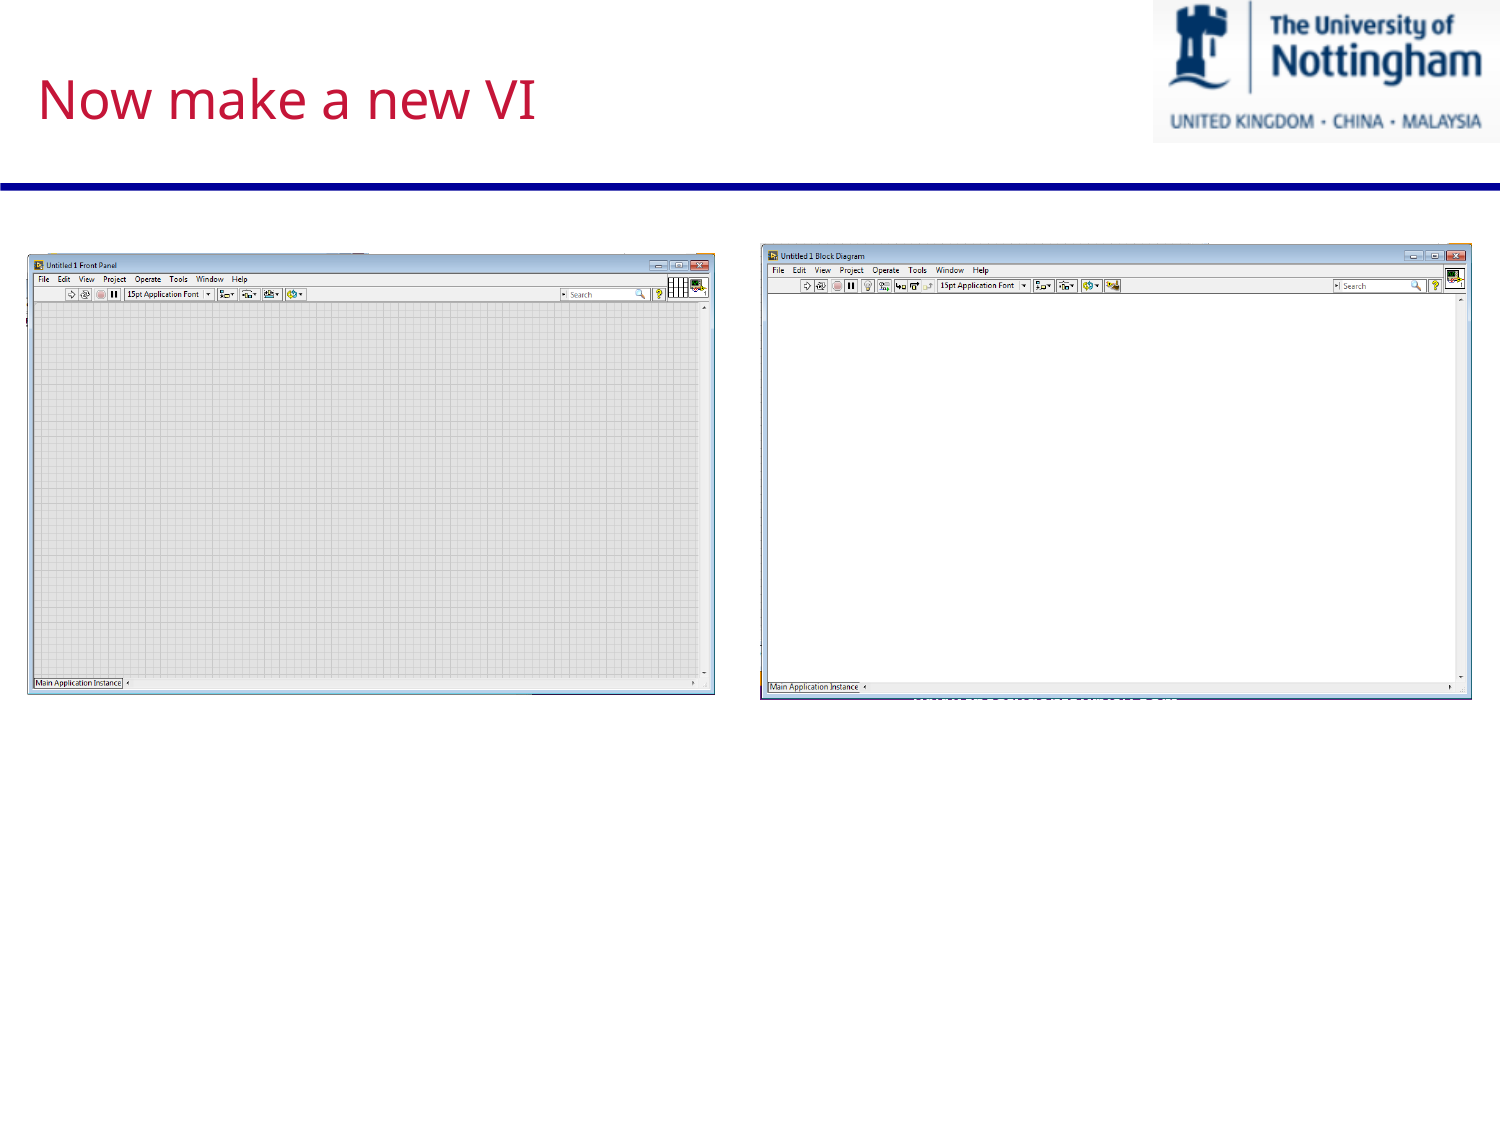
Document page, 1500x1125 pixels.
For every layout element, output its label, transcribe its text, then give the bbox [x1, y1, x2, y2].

title Now make a new VI [37, 54, 1276, 143]
picture [26, 253, 715, 695]
picture [760, 243, 1472, 700]
picture [1153, 0, 1500, 143]
